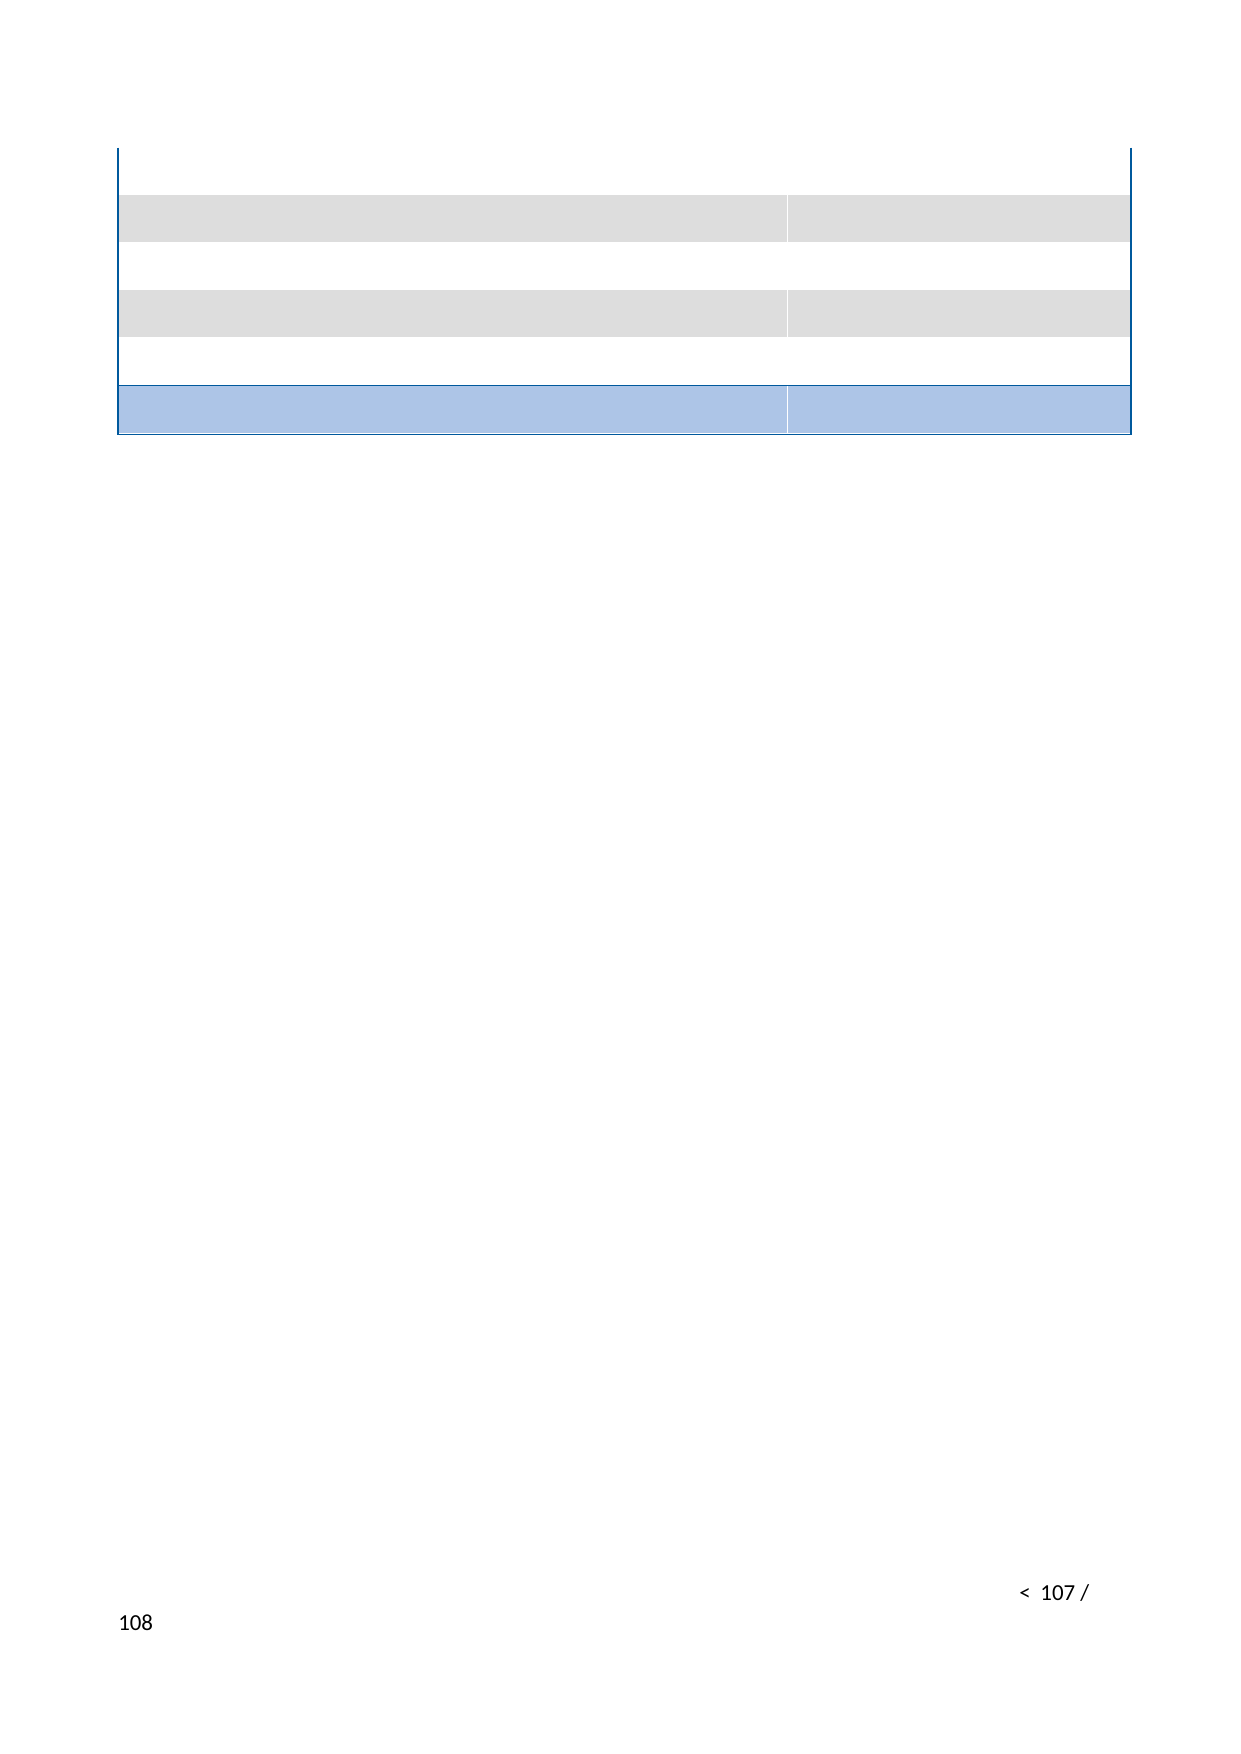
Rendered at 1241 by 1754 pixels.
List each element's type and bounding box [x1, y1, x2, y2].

table_cell [453, 337, 787, 384]
table_cell [453, 148, 787, 195]
table_cell [119, 195, 453, 242]
table_cell [788, 148, 1130, 195]
table_cell [788, 290, 1130, 337]
table_cell [453, 290, 787, 337]
table_cell [788, 337, 1130, 384]
table_cell [788, 243, 1130, 290]
table_cell [788, 386, 1130, 433]
table_cell [453, 386, 787, 433]
table_cell [119, 337, 453, 384]
table_cell [119, 290, 453, 337]
table_cell [119, 243, 453, 290]
table_cell [453, 195, 787, 242]
table_cell [119, 386, 453, 433]
table_cell [788, 195, 1130, 242]
table_cell [119, 148, 453, 195]
table_cell [453, 243, 787, 290]
